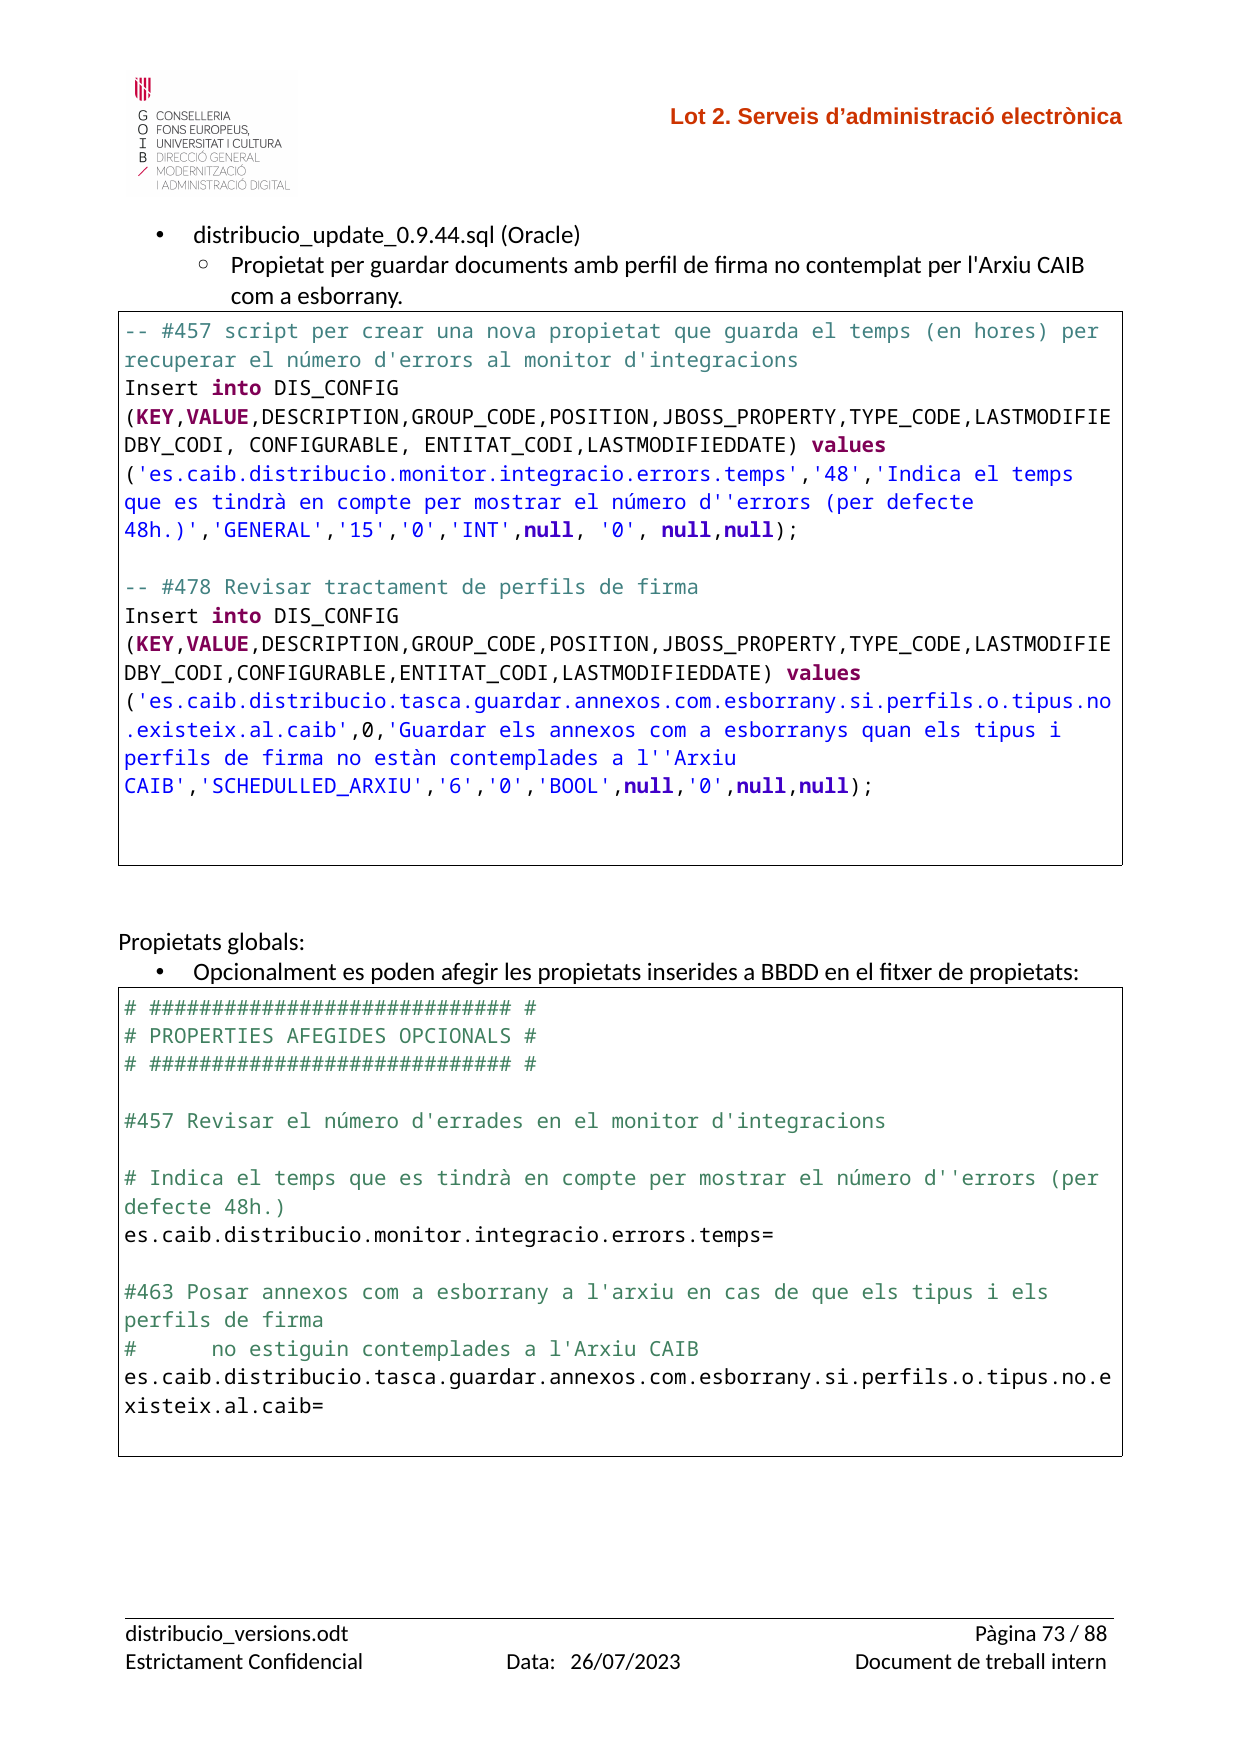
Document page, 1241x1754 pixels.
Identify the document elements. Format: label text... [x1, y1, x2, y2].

list Propietat per guardar documents amb perfil de firma no contemplat per l'Arxiu CAIB com a esborrany. [193, 250, 1122, 311]
text Propietats globals: [118, 926, 1122, 956]
table_header # ############################# # # PROPERTIES AFEGIDES OPCIONALS # # ############################# # #457 Revisar el número d'errades en el monitor d'integracions # Indica el temps que es tindrà en compte per mostrar el número d''errors (per defecte 48h.) es.caib.distribucio.monitor.integracio.errors.temps= #463 Posar annexos com a esborrany a l'arxiu en cas de que els tipus i els perfils de firma # no estiguin contemplades a l'Arxiu CAIB es.caib.distribucio.tasca.guardar.annexos.com.esborrany.si.perfils.o.tipus.no.existeix.al.caib= [119, 988, 1122, 1456]
list Opcionalment es poden afegir les propietats inserides a BBDD en el fitxer de propietats: [156, 956, 1122, 987]
picture [126, 70, 299, 197]
table_header -- #457 script per crear una nova propietat que guarda el temps (en hores) per recuperar el número d'errors al monitor d'integracions Insert into DIS_CONFIG (KEY,VALUE,DESCRIPTION,GROUP_CODE,POSITION,JBOSS_PROPERTY,TYPE_CODE,LASTMODIFIEDBY_CODI, CONFIGURABLE, ENTITAT_CODI,LASTMODIFIEDDATE) values ('es.caib.distribucio.monitor.integracio.errors.temps','48','Indica el temps que es tindrà en compte per mostrar el número d''errors (per defecte 48h.)','GENERAL','15','0','INT',null, '0', null,null); -- #478 Revisar tractament de perfils de firma Insert into DIS_CONFIG (KEY,VALUE,DESCRIPTION,GROUP_CODE,POSITION,JBOSS_PROPERTY,TYPE_CODE,LASTMODIFIEDBY_CODI,CONFIGURABLE,ENTITAT_CODI,LASTMODIFIEDDATE) values ('es.caib.distribucio.tasca.guardar.annexos.com.esborrany.si.perfils.o.tipus.no.existeix.al.caib',0,'Guardar els annexos com a esborranys quan els tipus i perfils de firma no estàn contemplades a l''Arxiu CAIB','SCHEDULLED_ARXIU','6','0','BOOL',null,'0',null,null); [119, 312, 1122, 865]
list distribucio_update_0.9.44.sql (Oracle) [156, 219, 1122, 250]
